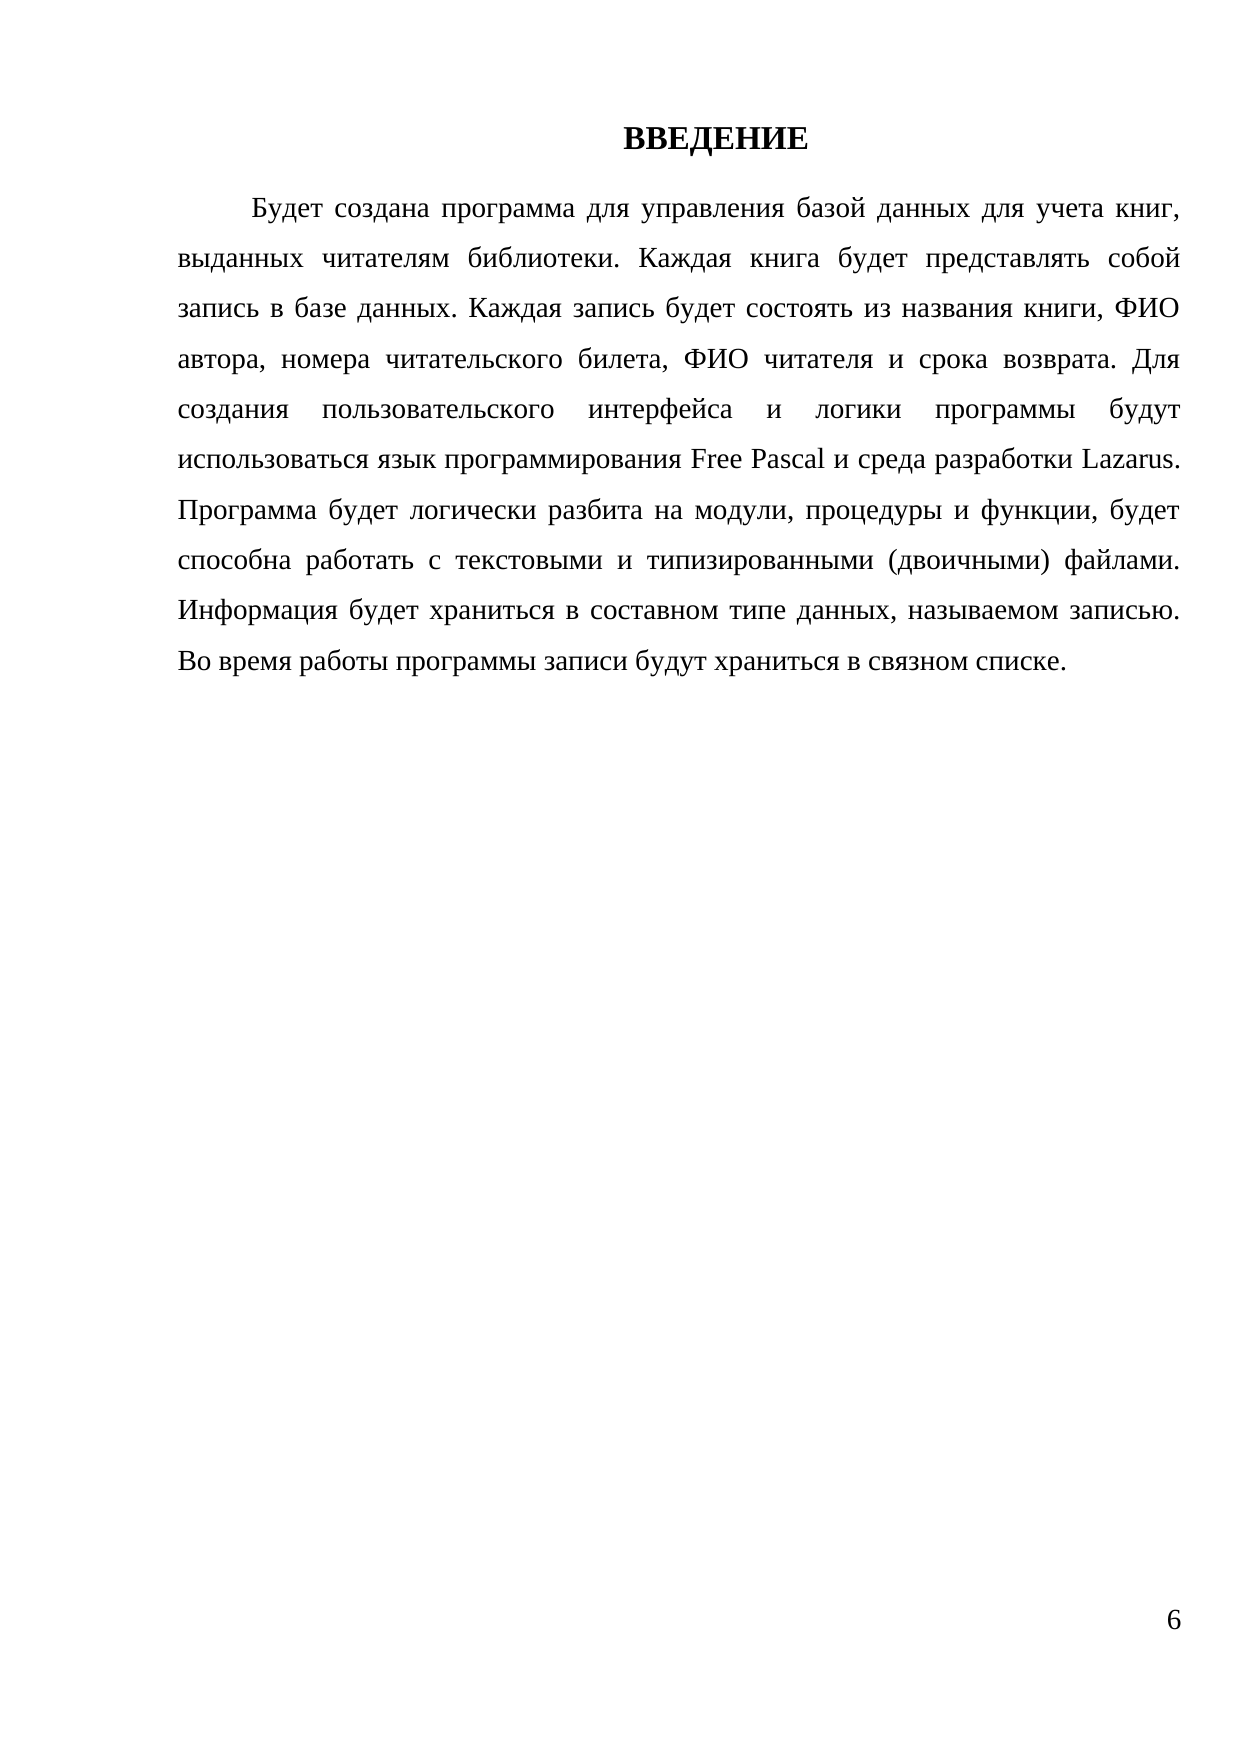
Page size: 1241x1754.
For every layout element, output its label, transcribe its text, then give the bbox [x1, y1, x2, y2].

text Будет создана программа для управления базой данных для учета книг, выданных читателям библиотеки. Каждая книга будет представлять собой запись в базе данных. Каждая запись будет состоять из названия книги, ФИО автора, номера читательского билета, ФИО читателя и срока возврата. Для создания пользовательского интерфейса и логики программы будут использоваться язык программирования Free Pascal и среда разработки Lazarus. Программа будет логически разбита на модули, процедуры и функции, будет способна работать с текстовыми и типизированными (двоичными) файлами. Информация будет храниться в составном типе данных, называемом записью. Во время работы программы записи будут храниться в связном списке. [177, 190, 1181, 676]
text ВВЕДЕНИЕ [177, 118, 1181, 156]
